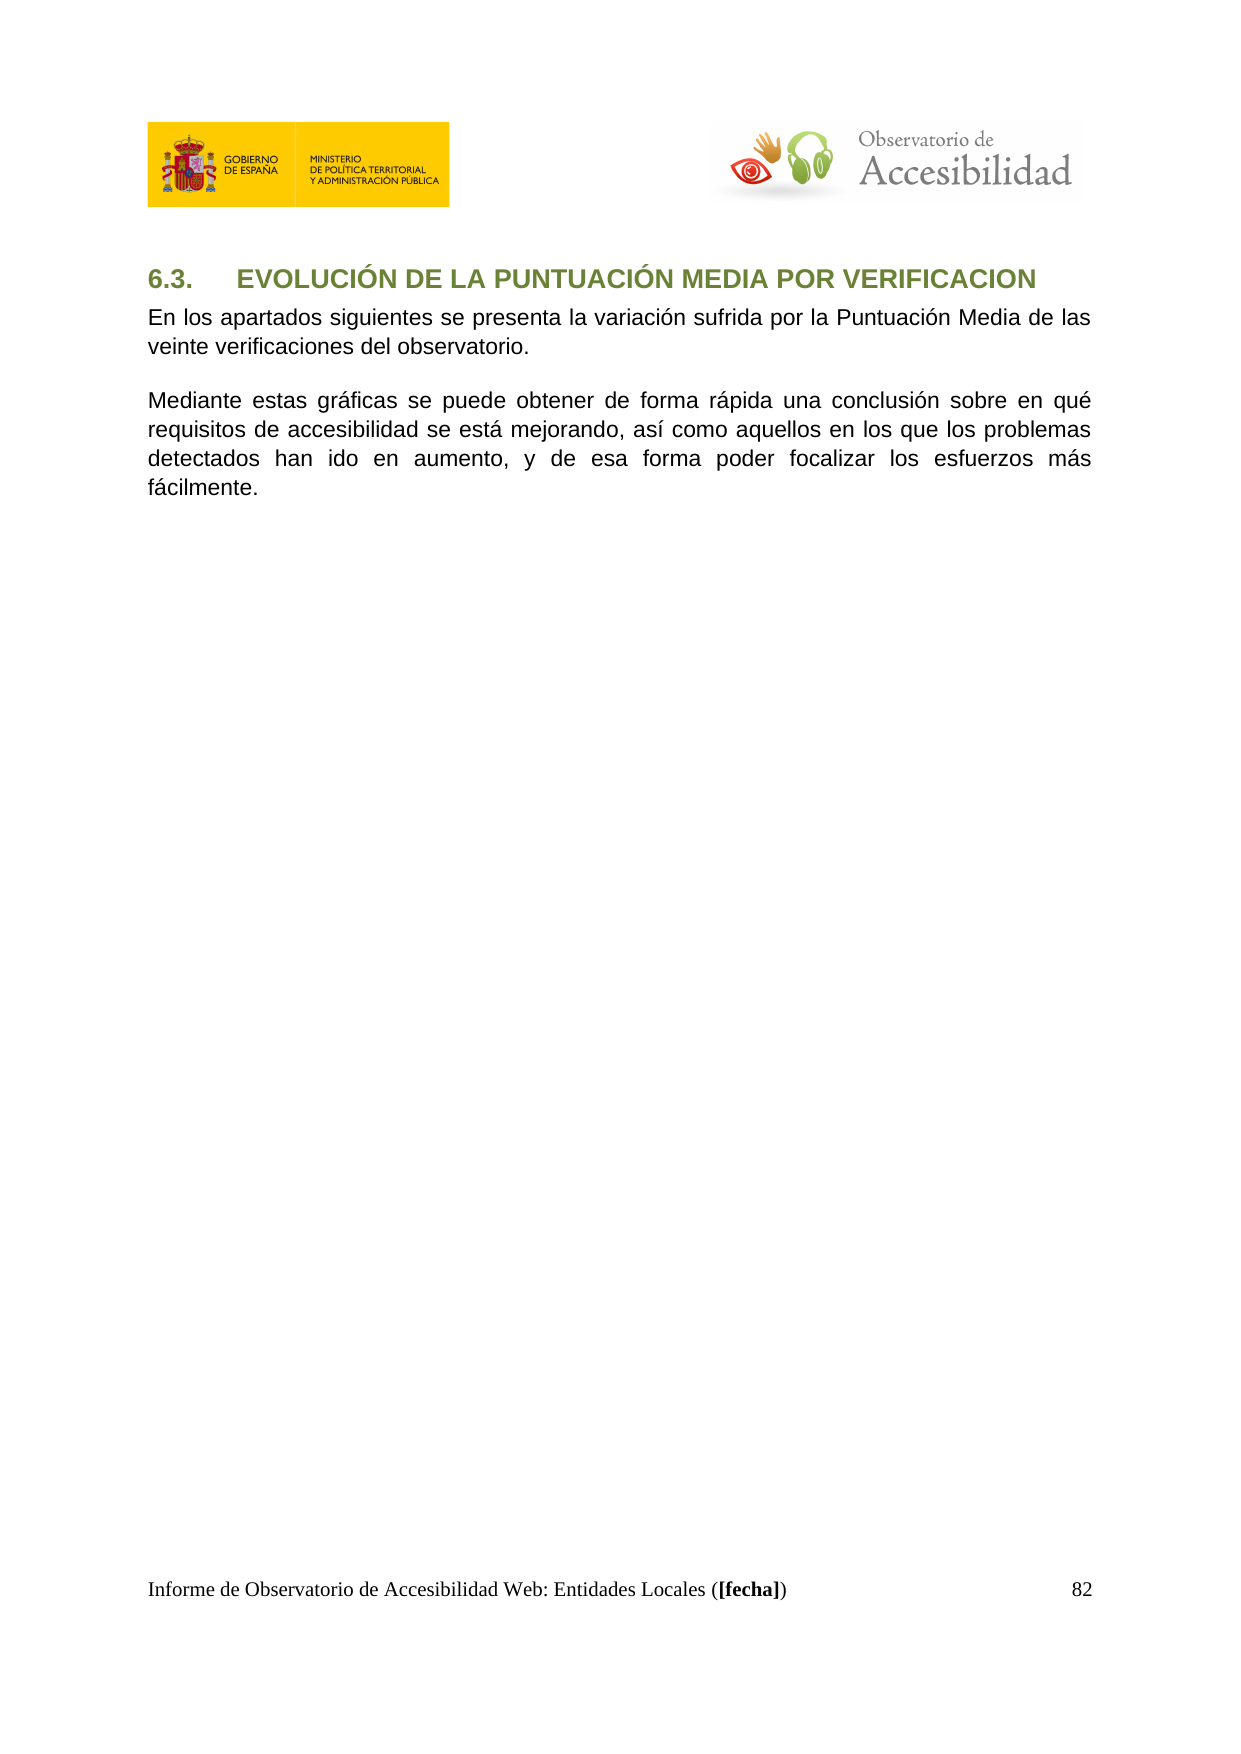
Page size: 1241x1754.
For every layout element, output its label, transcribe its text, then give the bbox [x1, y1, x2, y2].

text Mediante estas gráficas se puede obtener de forma rápida una conclusión sobre en qué requisitos de accesibilidad se está mejorando, así como aquellos en los que los problemas detectados han ido en aumento, y de esa forma poder focalizar los esfuerzos más fácilmente. [148, 387, 1092, 500]
picture [710, 122, 1086, 205]
list Evolución de la Puntuación Media por Verificacion [148, 263, 1092, 294]
text En los apartados siguientes se presenta la variación sufrida por la Puntuación Media de las veinte verificaciones del observatorio. [148, 304, 1092, 359]
picture [147, 122, 450, 207]
